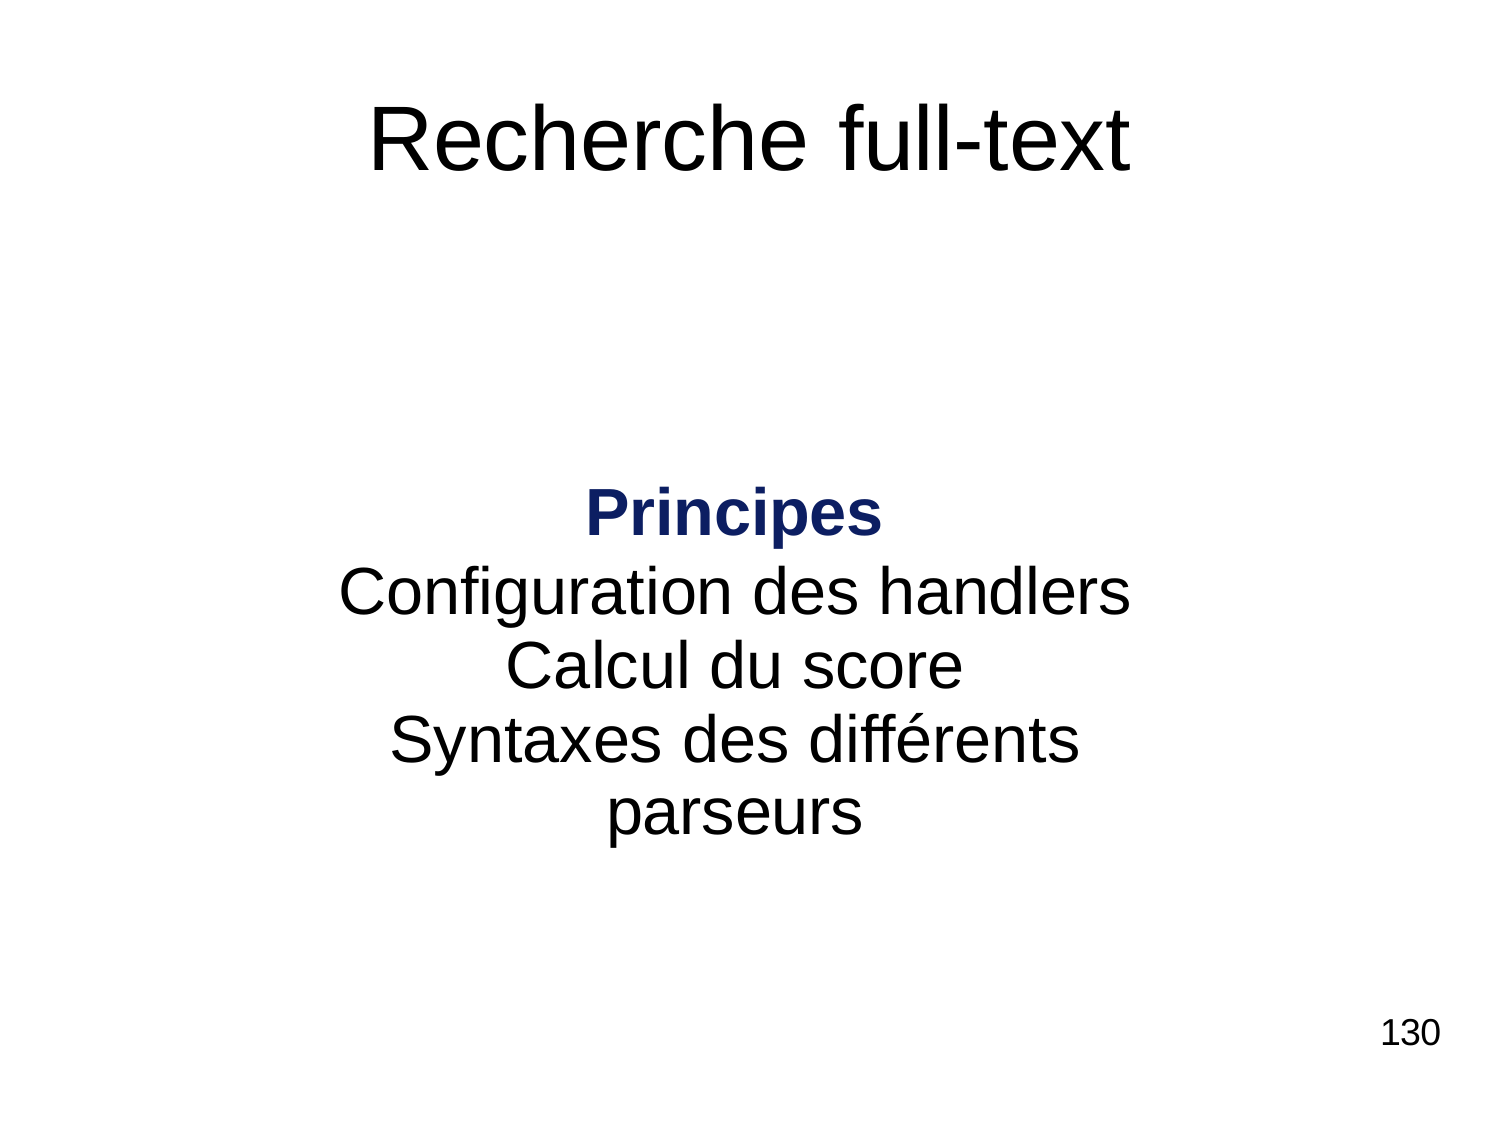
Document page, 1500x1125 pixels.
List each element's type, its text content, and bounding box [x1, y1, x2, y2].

text_box Principes Configuration des handlers Calcul du score Syntaxes des différents parseurs [247, 469, 1221, 849]
title Recherche full-text [365, 76, 1134, 267]
slide_number 130 [1373, 1009, 1451, 1125]
